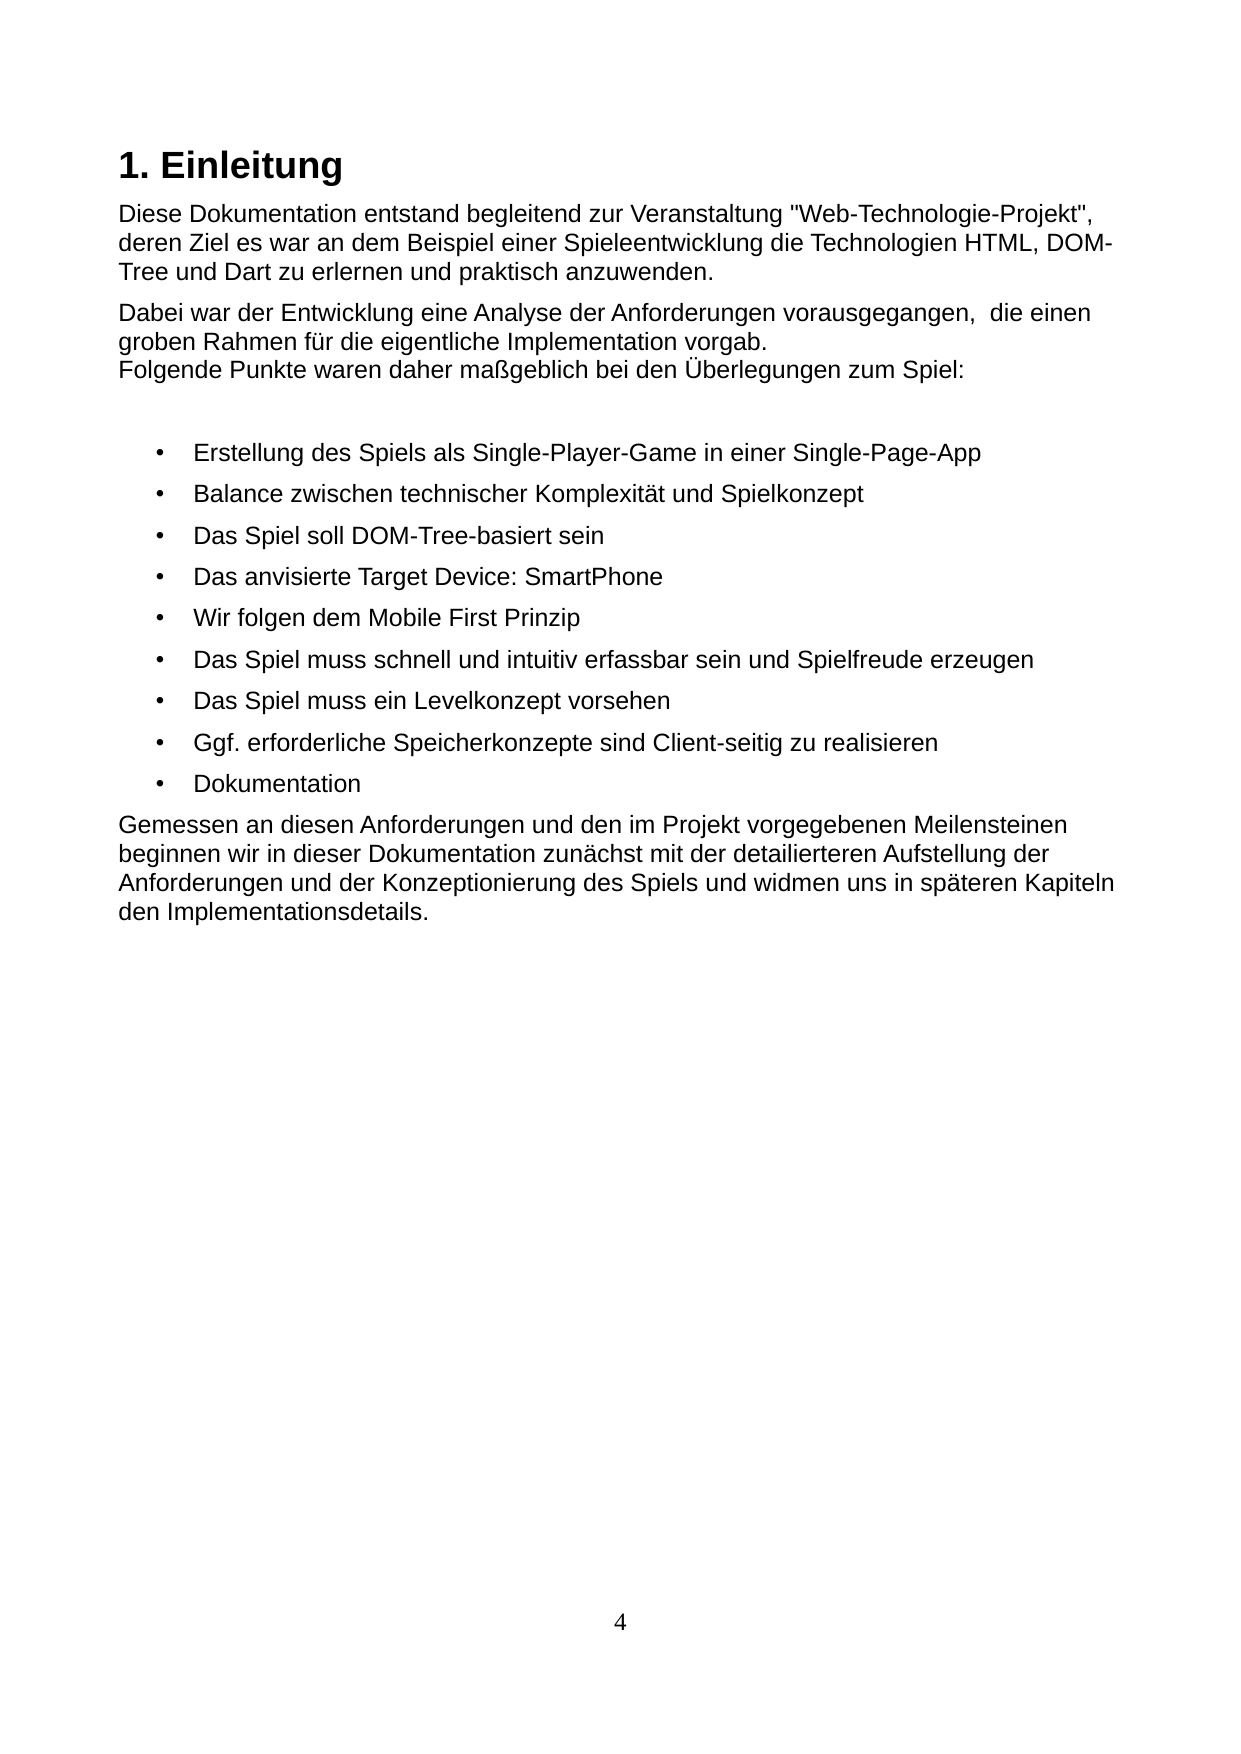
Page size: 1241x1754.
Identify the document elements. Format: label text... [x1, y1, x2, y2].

text Dabei war der Entwicklung eine Analyse der Anforderungen vorausgegangen, die einen groben Rahmen für die eigentliche Implementation vorgab. Folgende Punkte waren daher maßgeblich bei den Überlegungen zum Spiel: [118, 298, 1122, 384]
text Diese Dokumentation entstand begleitend zur Veranstaltung "Web-Technologie-Projekt", deren Ziel es war an dem Beispiel einer Spieleentwicklung die Technologien HTML, DOM-Tree und Dart zu erlernen und praktisch anzuwenden. [118, 199, 1122, 286]
list Das Spiel soll DOM-Tree-basiert sein [156, 521, 1122, 549]
subtitle 1. Einleitung [118, 143, 1122, 187]
list Das Spiel muss schnell und intuitiv erfassbar sein und Spielfreude erzeugen [156, 645, 1122, 674]
list Ggf. erforderliche Speicherkonzepte sind Client-seitig zu realisieren [156, 727, 1122, 756]
list Dokumentation [156, 769, 1122, 798]
list Erstellung des Spiels als Single-Player-Game in einer Single-Page-App [156, 438, 1122, 467]
list Wir folgen dem Mobile First Prinzip [156, 603, 1122, 632]
list Das Spiel muss ein Levelkonzept vorsehen [156, 686, 1122, 715]
list Balance zwischen technischer Komplexität und Spielkonzept [156, 479, 1122, 508]
text Gemessen an diesen Anforderungen und den im Projekt vorgegebenen Meilensteinen beginnen wir in dieser Dokumentation zunächst mit der detailierteren Aufstellung der Anforderungen und der Konzeptionierung des Spiels und widmen uns in späteren Kapiteln den Implementationsdetails. [118, 810, 1122, 925]
list Das anvisierte Target Device: SmartPhone [156, 562, 1122, 591]
